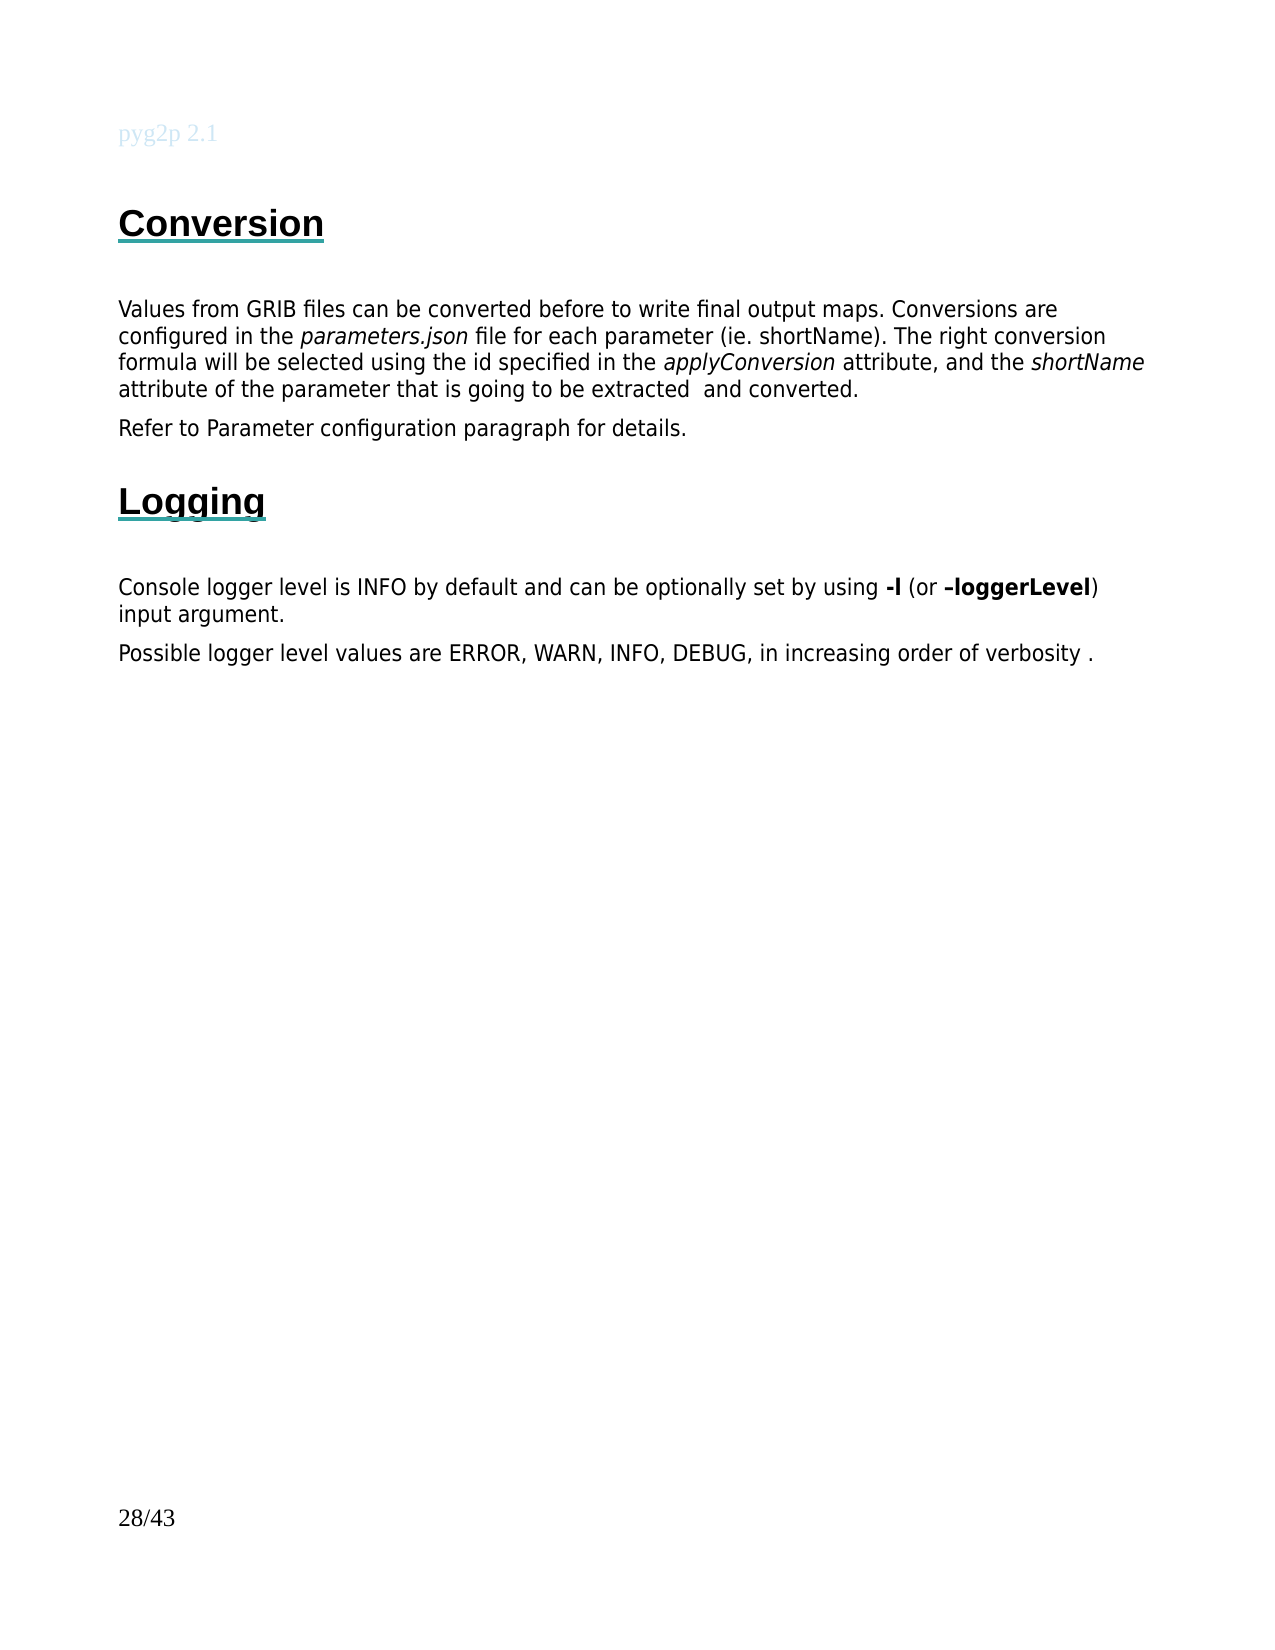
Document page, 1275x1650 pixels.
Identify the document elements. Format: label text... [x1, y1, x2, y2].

text Refer to Parameter configuration paragraph for details. [118, 415, 1157, 442]
text Possible logger level values are ERROR, WARN, INFO, DEBUG, in increasing order of verbosity . [118, 640, 1157, 667]
subtitle Logging [118, 479, 1157, 523]
text Values from GRIB files can be converted before to write final output maps. Conversions are configured in the parameters.json file for each parameter (ie. shortName). The right conversion formula will be selected using the id specified in the applyConversion attribute, and the shortName attribute of the parameter that is going to be extracted and converted. [118, 296, 1157, 403]
subtitle Conversion [118, 201, 1157, 244]
text Console logger level is INFO by default and can be optionally set by using -l (or –loggerLevel) input argument. [118, 574, 1157, 628]
